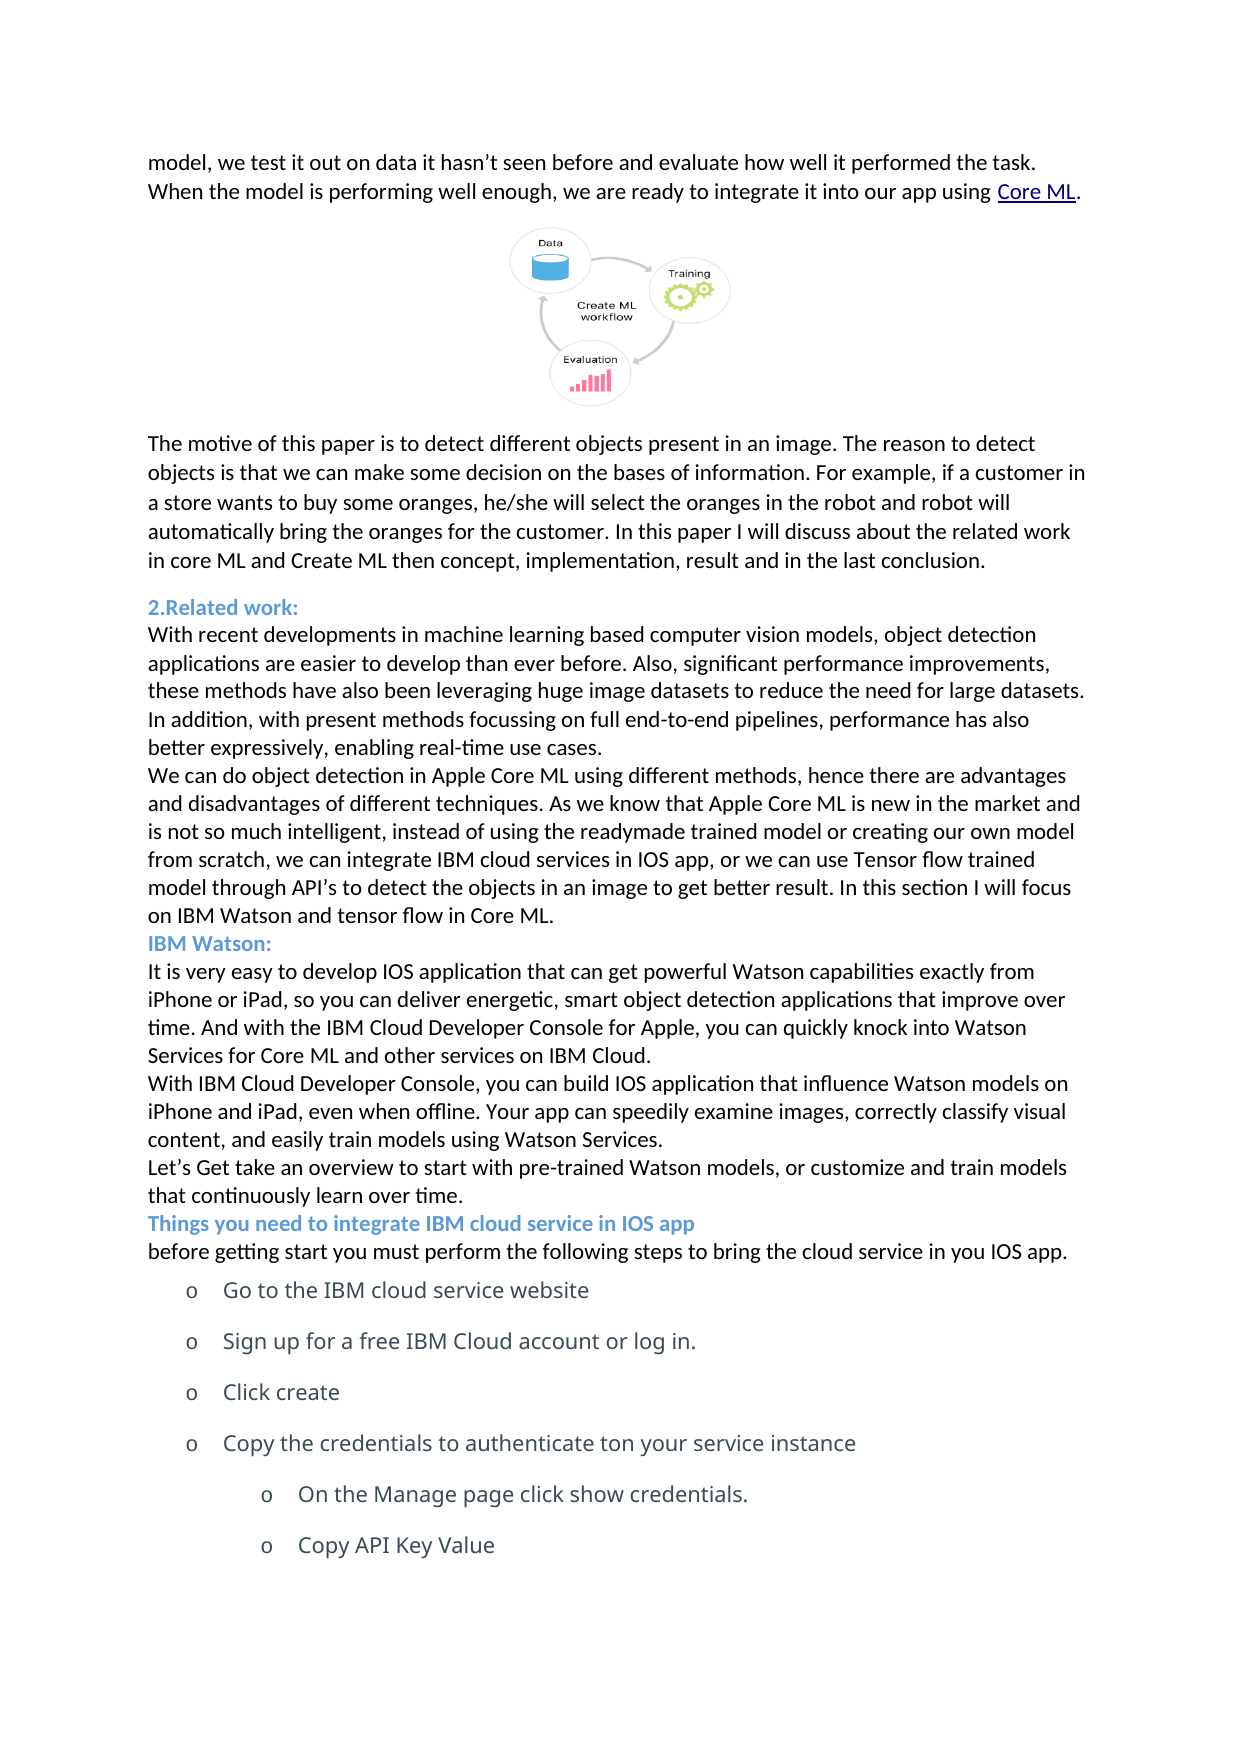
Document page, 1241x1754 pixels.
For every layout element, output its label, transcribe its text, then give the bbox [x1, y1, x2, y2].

text Things you need to integrate IBM cloud service in IOS app [148, 1209, 1093, 1237]
list Go to the IBM cloud service website [185, 1276, 1093, 1306]
text Let’s Get take an overview to start with pre-trained Watson models, or customize and train models that continuously learn over time. [148, 1153, 1093, 1209]
text The motive of this paper is to detect different objects present in an image. The reason to detect objects is that we can make some decision on the bases of information. For example, if a customer in a store wants to buy some oranges, he/she will select the oranges in the robot and robot will automatically bring the oranges for the customer. In this paper I will discuss about the related work in core ML and Create ML then concept, implementation, result and in the last conclusion. [148, 429, 1093, 574]
list Sign up for a free IBM Cloud account or log in. [185, 1326, 1093, 1356]
text We can do object detection in Apple Core ML using different methods, hence there are advantages and disadvantages of different techniques. As we know that Apple Core ML is new in the market and is not so much intelligent, instead of using the readymade trained model or creating our own model from scratch, we can integrate IBM cloud services in IOS app, or we can use Tensor flow trained model through API’s to detect the objects in an image to get better result. In this section I will focus on IBM Watson and tensor flow in Core ML. [148, 761, 1093, 929]
text model, we test it out on data it hasn’t seen before and evaluate how well it performed the task. When the model is performing well enough, we are ready to integrate it into our app using Core ML. [148, 148, 1093, 205]
list Click create [185, 1377, 1093, 1407]
text It is very easy to develop IOS application that can get powerful Watson capabilities exactly from iPhone or iPad, so you can deliver energetic, smart object detection applications that improve over time. And with the IBM Cloud Developer Console for Apple, you can quickly knock into Watson Services for Core ML and other services on IBM Cloud. [148, 957, 1093, 1069]
list Copy the credentials to authenticate ton your service instance [185, 1428, 1093, 1458]
list On the Manage page click show credentials. [260, 1479, 1093, 1509]
text IBM Watson: [148, 929, 1093, 957]
text 2.Related work: [148, 593, 1093, 621]
text With recent developments in machine learning based computer vision models, object detection applications are easier to develop than ever before. Also, significant performance improvements, these methods have also been leveraging huge image datasets to reduce the need for large datasets. In addition, with present methods focussing on full end-to-end pipelines, performance has also better expressively, enabling real-time use cases. [148, 621, 1093, 761]
text before getting start you must perform the following steps to bring the cloud service in you IOS app. [148, 1237, 1093, 1265]
text With IBM Cloud Developer Console, you can build IOS application that influence Watson models on iPhone and iPad, even when offline. Your app can speedily examine images, correctly classify visual content, and easily train models using Watson Services. [148, 1069, 1093, 1153]
list Copy API Key Value [260, 1530, 1093, 1560]
